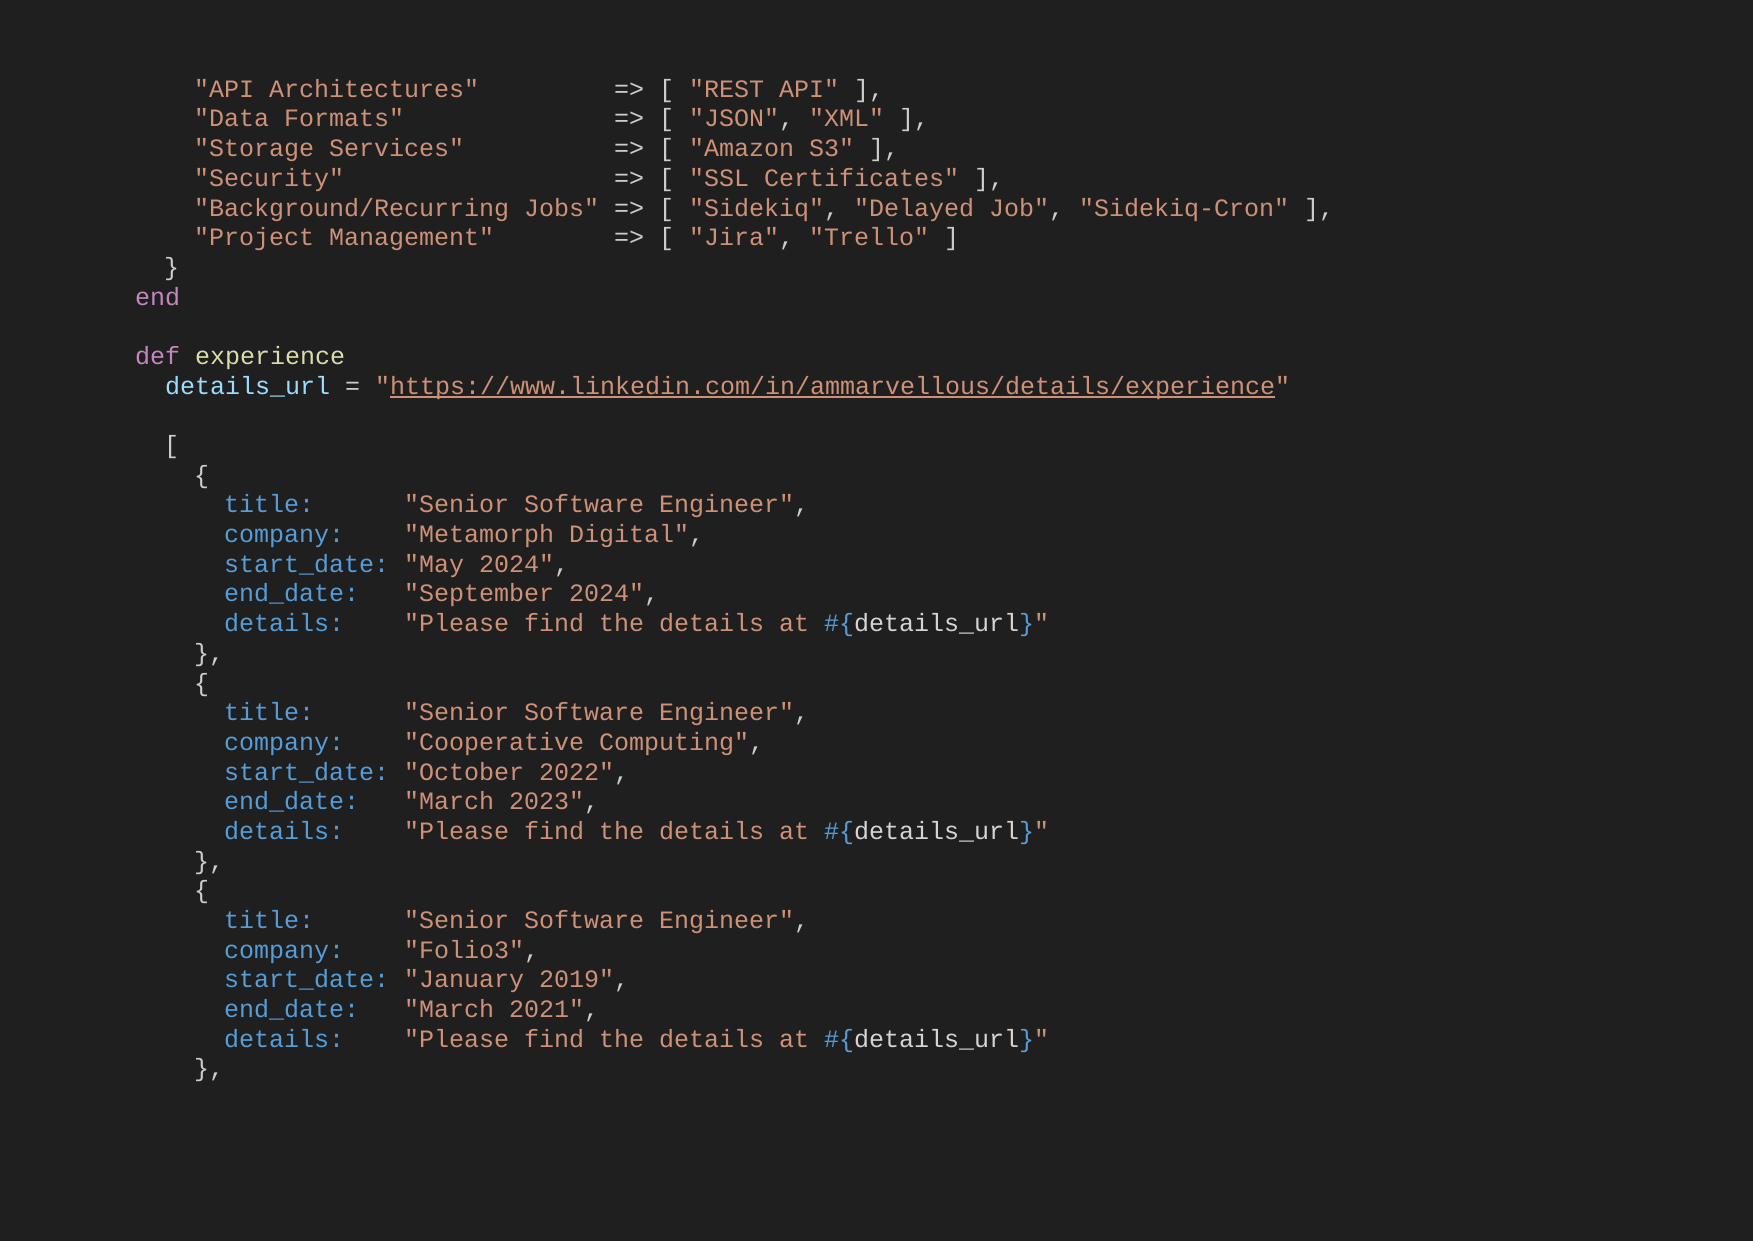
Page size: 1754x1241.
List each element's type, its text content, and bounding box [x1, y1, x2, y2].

text { [75, 669, 1678, 698]
text { [75, 461, 1678, 491]
text details: "Please find the details at #{details_url}" [75, 609, 1678, 639]
text } [75, 253, 1678, 283]
text end_date: "March 2021", [75, 995, 1678, 1025]
text company: "Metamorph Digital", [75, 520, 1678, 550]
text end_date: "March 2023", [75, 787, 1678, 817]
text details_url = "https://www.linkedin.com/in/ammarvellous/details/experience" [75, 372, 1678, 402]
text company: "Folio3", [75, 936, 1678, 966]
text "API Architectures" => [ "REST API" ], [75, 75, 1678, 105]
text }, [75, 639, 1678, 669]
text end [75, 283, 1678, 312]
text def experience [75, 342, 1678, 372]
text "Security" => [ "SSL Certificates" ], [75, 164, 1678, 194]
text title: "Senior Software Engineer", [75, 906, 1678, 936]
text start_date: "May 2024", [75, 550, 1678, 580]
text [ [75, 431, 1678, 461]
text company: "Cooperative Computing", [75, 728, 1678, 758]
text "Background/Recurring Jobs" => [ "Sidekiq", "Delayed Job", "Sidekiq-Cron" ], [75, 194, 1678, 223]
text start_date: "January 2019", [75, 966, 1678, 995]
text details: "Please find the details at #{details_url}" [75, 817, 1678, 847]
text title: "Senior Software Engineer", [75, 491, 1678, 520]
text end_date: "September 2024", [75, 580, 1678, 609]
text "Storage Services" => [ "Amazon S3" ], [75, 134, 1678, 164]
text { [75, 877, 1678, 906]
text title: "Senior Software Engineer", [75, 698, 1678, 728]
text start_date: "October 2022", [75, 758, 1678, 787]
text }, [75, 1055, 1678, 1084]
text "Project Management" => [ "Jira", "Trello" ] [75, 223, 1678, 253]
text }, [75, 847, 1678, 877]
text details: "Please find the details at #{details_url}" [75, 1025, 1678, 1055]
text "Data Formats" => [ "JSON", "XML" ], [75, 105, 1678, 134]
